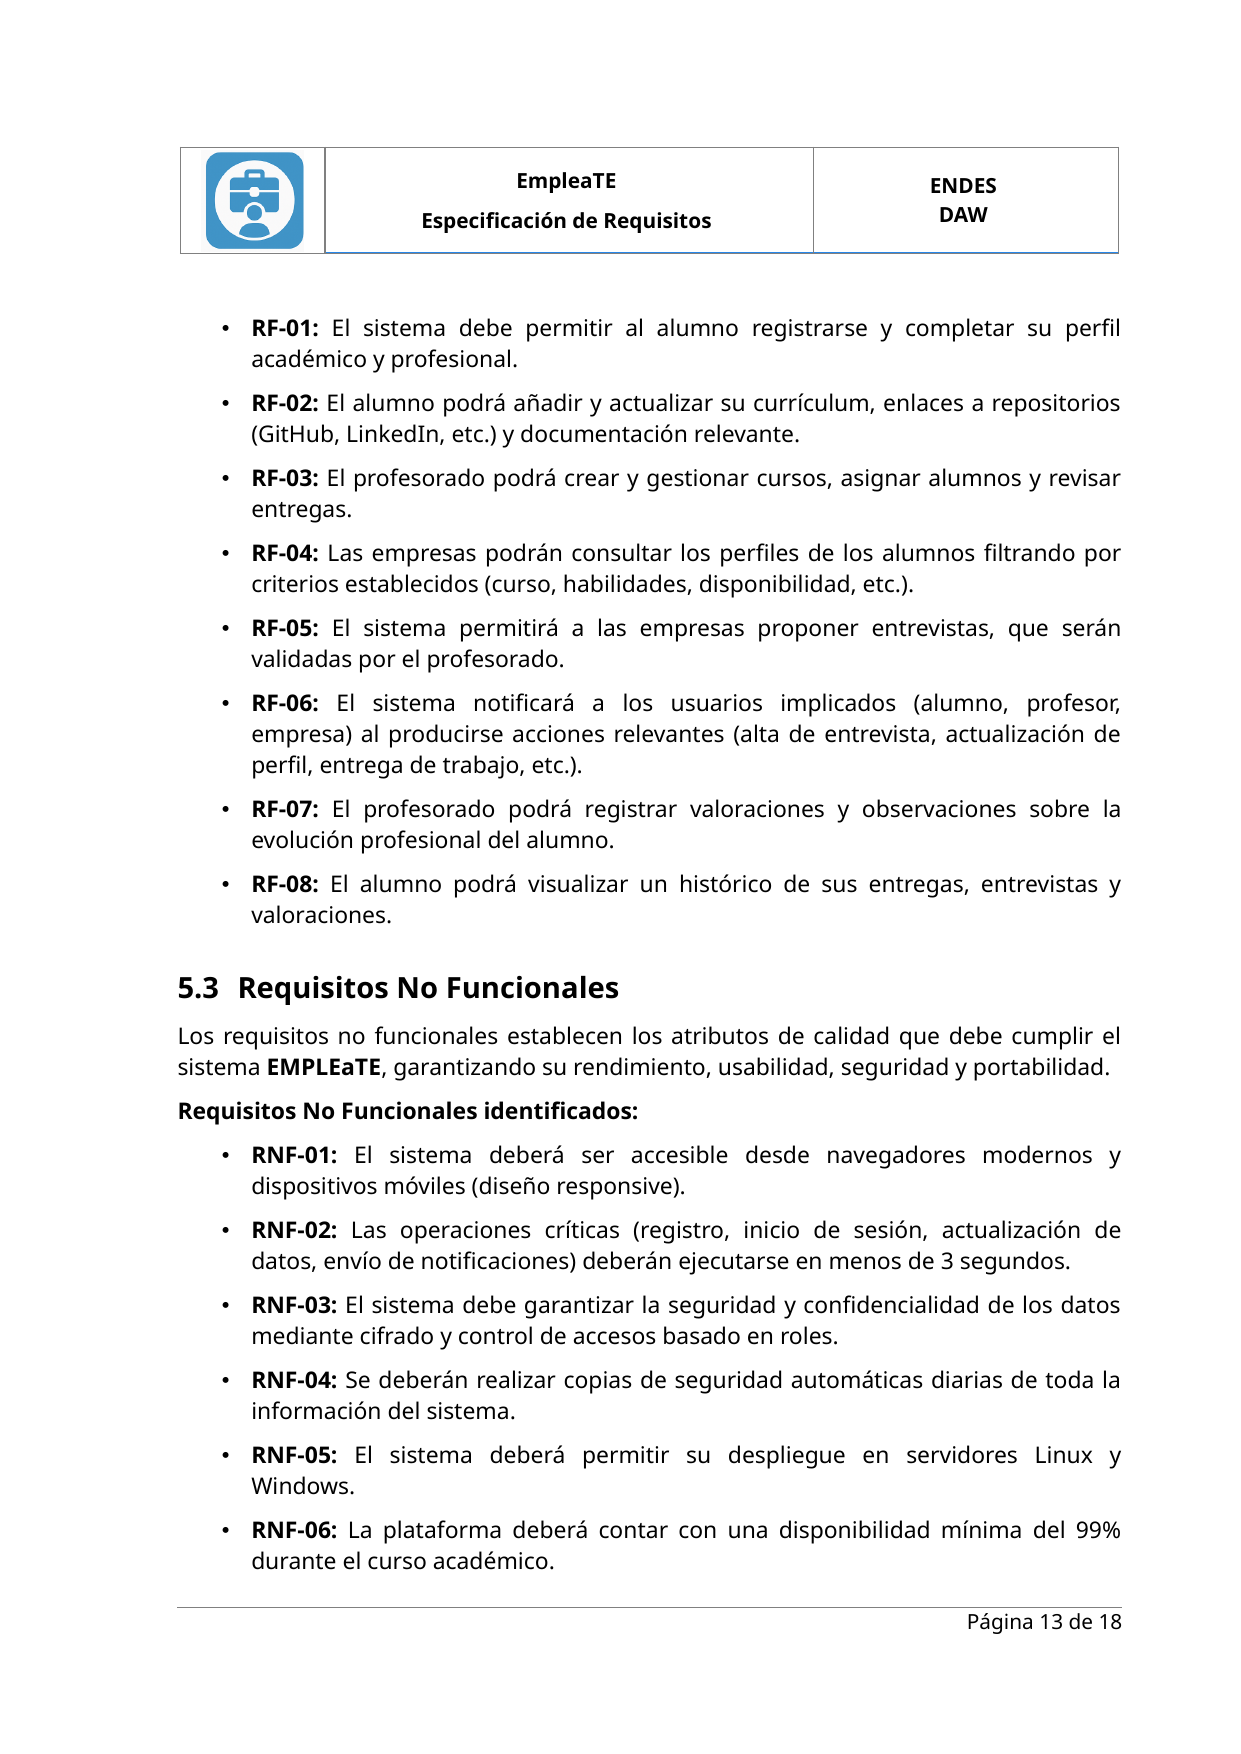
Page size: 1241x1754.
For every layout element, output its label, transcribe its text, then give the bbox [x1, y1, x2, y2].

list RNF-01: El sistema deberá ser accesible desde navegadores modernos y dispositivos móviles (diseño responsive). [222, 1139, 1122, 1201]
list RF-02: El alumno podrá añadir y actualizar su currículum, enlaces a repositorios (GitHub, LinkedIn, etc.) y documentación relevante. [222, 386, 1122, 449]
text Los requisitos no funcionales establecen los atributos de calidad que debe cumplir el sistema EMPLEaTE, garantizando su rendimiento, usabilidad, seguridad y portabilidad. [177, 1020, 1122, 1082]
list RNF-02: Las operaciones críticas (registro, inicio de sesión, actualización de datos, envío de notificaciones) deberán ejecutarse en menos de 3 segundos. [222, 1214, 1122, 1276]
list RF-06: El sistema notificará a los usuarios implicados (alumno, profesor, empresa) al producirse acciones relevantes (alta de entrevista, actualización de perfil, entrega de trabajo, etc.). [222, 686, 1122, 780]
text Requisitos No Funcionales identificados: [177, 1095, 1122, 1126]
list RNF-06: La plataforma deberá contar con una disponibilidad mínima del 99% durante el curso académico. [222, 1514, 1122, 1576]
list RNF-05: El sistema deberá permitir su despliegue en servidores Linux y Windows. [222, 1439, 1122, 1501]
list RNF-03: El sistema debe garantizar la seguridad y confidencialidad de los datos mediante cifrado y control de accesos basado en roles. [222, 1289, 1122, 1351]
list RF-07: El profesorado podrá registrar valoraciones y observaciones sobre la evolución profesional del alumno. [222, 793, 1122, 855]
list RF-03: El profesorado podrá crear y gestionar cursos, asignar alumnos y revisar entregas. [222, 461, 1122, 524]
list RF-05: El sistema permitirá a las empresas proponer entrevistas, que serán validadas por el profesorado. [222, 611, 1122, 674]
list RF-04: Las empresas podrán consultar los perfiles de los alumnos filtrando por criterios establecidos (curso, habilidades, disponibilidad, etc.). [222, 536, 1122, 599]
list RF-01: El sistema debe permitir al alumno registrarse y completar su perfil académico y profesional. [222, 311, 1122, 374]
subtitle Requisitos No Funcionales [177, 968, 1122, 1007]
picture [201, 150, 304, 252]
list RF-08: El alumno podrá visualizar un histórico de sus entregas, entrevistas y valoraciones. [222, 868, 1122, 930]
list RNF-04: Se deberán realizar copias de seguridad automáticas diarias de toda la información del sistema. [222, 1364, 1122, 1426]
